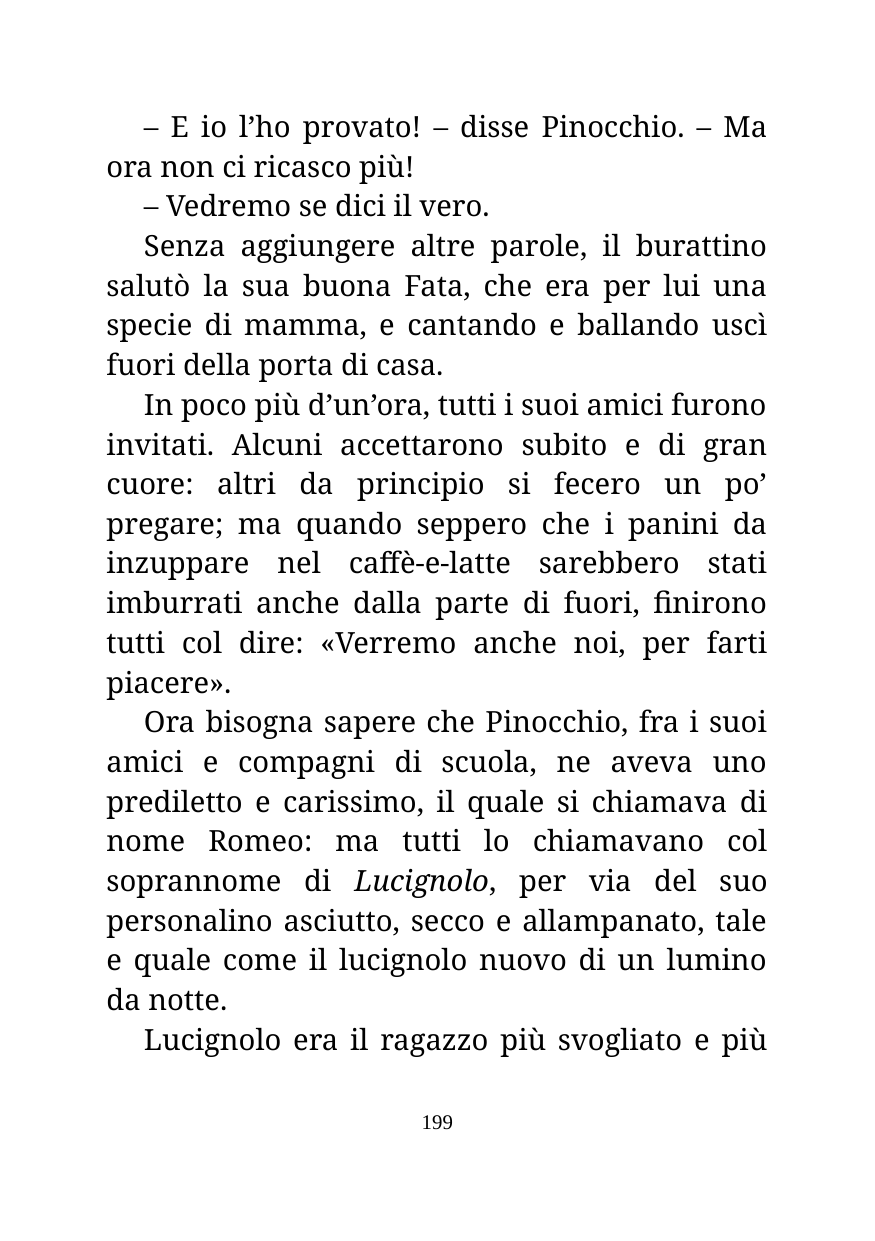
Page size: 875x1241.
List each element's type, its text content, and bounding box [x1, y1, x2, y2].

text Lucignolo era il ragazzo più svogliato e più [106, 1019, 768, 1059]
text – Vedremo se dici il vero. [106, 186, 768, 225]
text – E io l’ho provato! – disse Pinocchio. – Ma ora non ci ricasco più! [106, 106, 768, 186]
text In poco più d’un’ora, tutti i suoi amici furono invitati. Alcuni accettarono subito e di gran cuore: altri da principio si fecero un po’ pregare; ma quando seppero che i panini da inzuppare nel caffè-e-latte sarebbero stati imburrati anche dalla parte di fuori, finirono tutti col dire: «Verremo anche noi, per farti piacere». [106, 384, 768, 702]
text Senza aggiungere altre parole, il burattino salutò la sua buona Fata, che era per lui una specie di mamma, e cantando e ballando uscì fuori della porta di casa. [106, 225, 768, 384]
text Ora bisogna sapere che Pinocchio, fra i suoi amici e compagni di scuola, ne aveva uno prediletto e carissimo, il quale si chiamava di nome Romeo: ma tutti lo chiamavano col soprannome di Lucignolo, per via del suo personalino asciutto, secco e allampanato, tale e quale come il lucignolo nuovo di un lumino da notte. [106, 702, 768, 1019]
